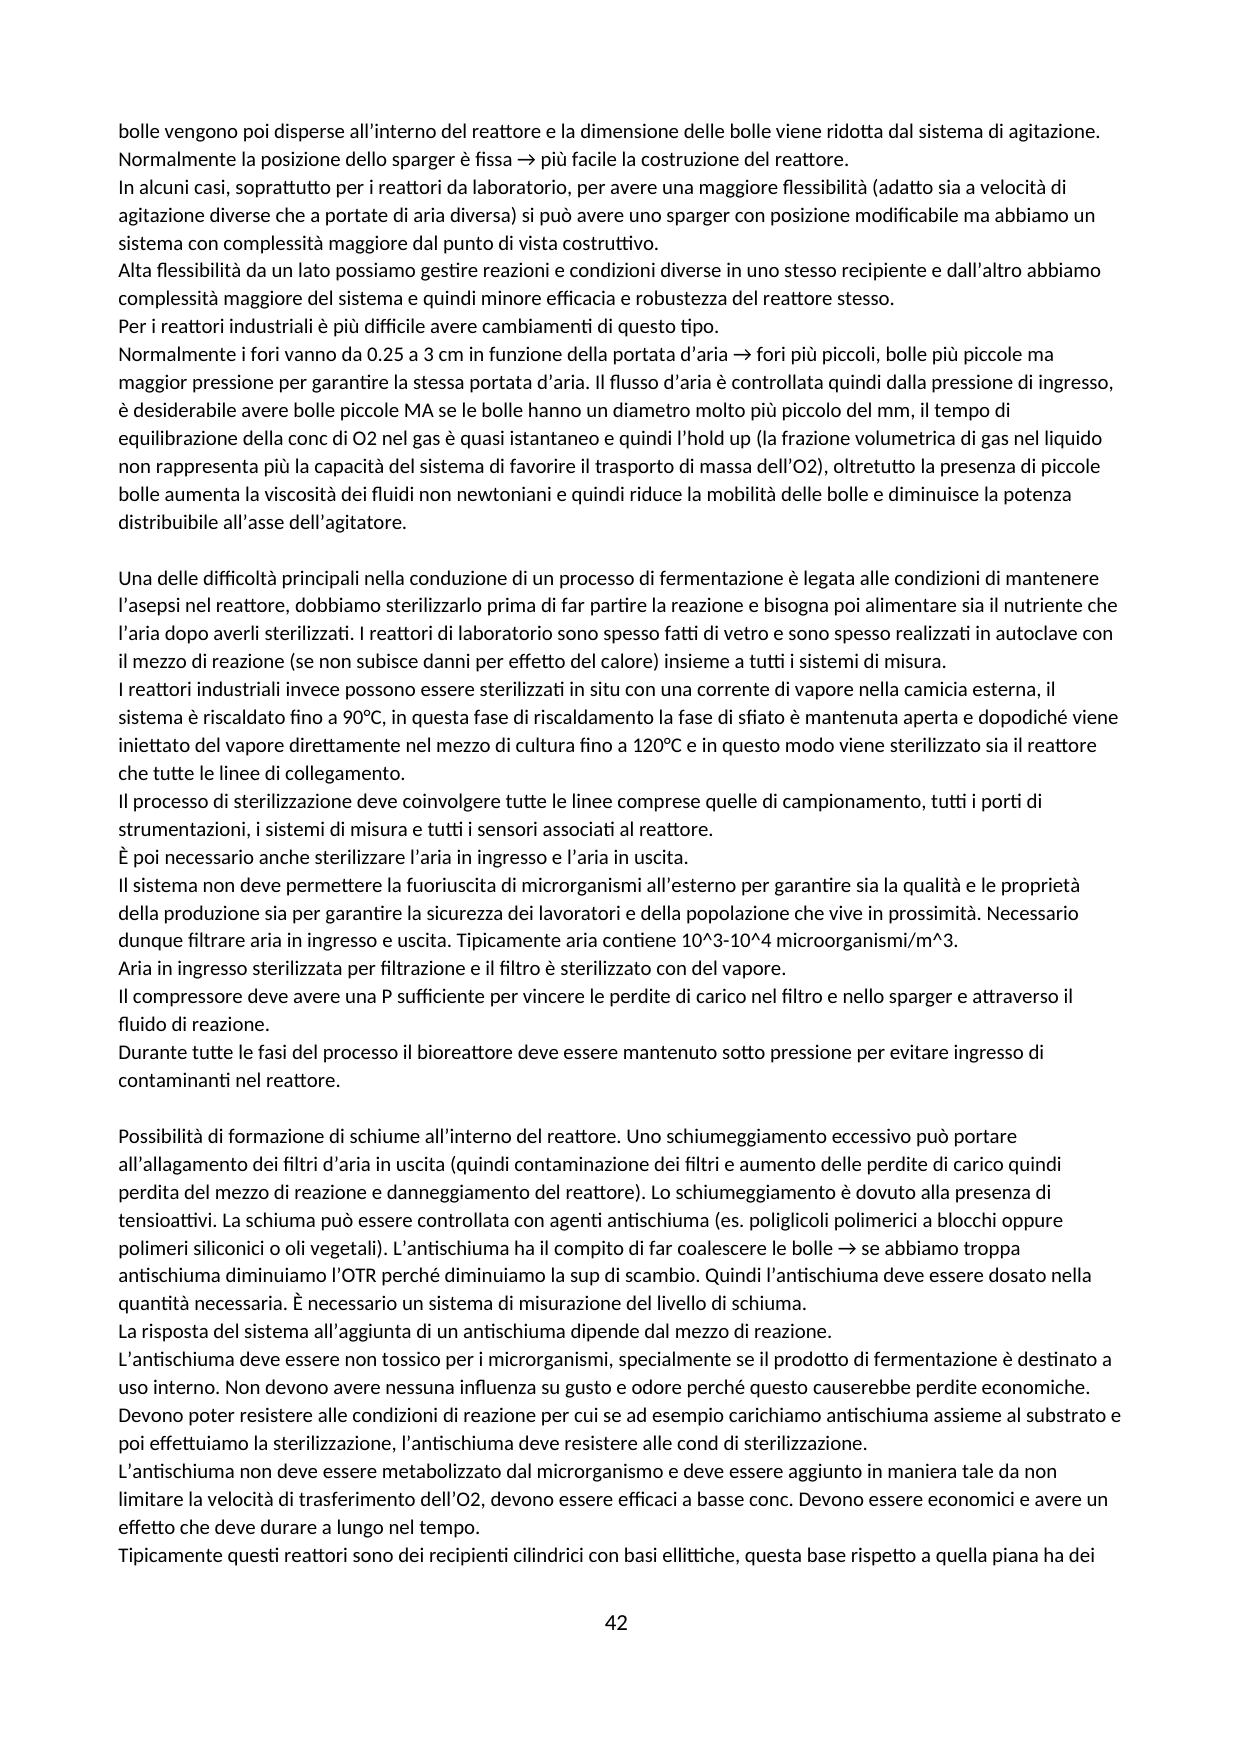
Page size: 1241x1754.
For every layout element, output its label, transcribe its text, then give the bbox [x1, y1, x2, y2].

text È poi necessario anche sterilizzare l’aria in ingresso e l’aria in uscita. Il sistema non deve permettere la fuoriuscita di microrganismi all’esterno per garantire sia la qualità e le proprietà della produzione sia per garantire la sicurezza dei lavoratori e della popolazione che vive in prossimità. Necessario dunque filtrare aria in ingresso e uscita. Tipicamente aria contiene 10^3-10^4 microorganismi/m^3. Aria in ingresso sterilizzata per filtrazione e il filtro è sterilizzato con del vapore. Il compressore deve avere una P sufficiente per vincere le perdite di carico nel filtro e nello sparger e attraverso il fluido di reazione. Durante tutte le fasi del processo il bioreattore deve essere mantenuto sotto pressione per evitare ingresso di contaminanti nel reattore. Possibilità di formazione di schiume all’interno del reattore. Uno schiumeggiamento eccessivo può portare all’allagamento dei filtri d’aria in uscita (quindi contaminazione dei filtri e aumento delle perdite di carico quindi perdita del mezzo di reazione e danneggiamento del reattore). Lo schiumeggiamento è dovuto alla presenza di tensioattivi. La schiuma può essere controllata con agenti antischiuma (es. poliglicoli polimerici a blocchi oppure polimeri siliconici o oli vegetali). L’antischiuma ha il compito di far coalescere le bolle → se abbiamo troppa antischiuma diminuiamo l’OTR perché diminuiamo la sup di scambio. Quindi l’antischiuma deve essere dosato nella quantità necessaria. È necessario un sistema di misurazione del livello di schiuma. La risposta del sistema all’aggiunta di un antischiuma dipende dal mezzo di reazione. L’antischiuma deve essere non tossico per i microrganismi, specialmente se il prodotto di fermentazione è destinato a uso interno. Non devono avere nessuna influenza su gusto e odore perché questo causerebbe perdite economiche. Devono poter resistere alle condizioni di reazione per cui se ad esempio carichiamo antischiuma assieme al substrato e poi effettuiamo la sterilizzazione, l’antischiuma deve resistere alle cond di sterilizzazione. L’antischiuma non deve essere metabolizzato dal microrganismo e deve essere aggiunto in maniera tale da non limitare la velocità di trasferimento dell’O2, devono essere efficaci a basse conc. Devono essere economici e avere un effetto che deve durare a lungo nel tempo. Tipicamente questi reattori sono dei recipienti cilindrici con basi ellittiche, questa base rispetto a quella piana ha dei [118, 844, 1124, 1567]
text In alcuni casi, soprattutto per i reattori da laboratorio, per avere una maggiore flessibilità (adatto sia a velocità di agitazione diverse che a portate di aria diversa) si può avere uno sparger con posizione modificabile ma abbiamo un sistema con complessità maggiore dal punto di vista costruttivo. Alta flessibilità da un lato possiamo gestire reazioni e condizioni diverse in uno stesso recipiente e dall’altro abbiamo complessità maggiore del sistema e quindi minore efficacia e robustezza del reattore stesso. Per i reattori industriali è più difficile avere cambiamenti di questo tipo. Normalmente i fori vanno da 0.25 a 3 cm in funzione della portata d’aria → fori più piccoli, bolle più piccole ma maggior pressione per garantire la stessa portata d’aria. Il flusso d’aria è controllata quindi dalla pressione di ingresso, è desiderabile avere bolle piccole MA se le bolle hanno un diametro molto più piccolo del mm, il tempo di equilibrazione della conc di O2 nel gas è quasi istantaneo e quindi l’hold up (la frazione volumetrica di gas nel liquido non rappresenta più la capacità del sistema di favorire il trasporto di massa dell’O2), oltretutto la presenza di piccole bolle aumenta la viscosità dei fluidi non newtoniani e quindi riduce la mobilità delle bolle e diminuisce la potenza distribuibile all’asse dell’agitatore. Una delle difficoltà principali nella conduzione di un processo di fermentazione è legata alle condizioni di mantenere l’asepsi nel reattore, dobbiamo sterilizzarlo prima di far partire la reazione e bisogna poi alimentare sia il nutriente che l’aria dopo averli sterilizzati. I reattori di laboratorio sono spesso fatti di vetro e sono spesso realizzati in autoclave con il mezzo di reazione (se non subisce danni per effetto del calore) insieme a tutti i sistemi di misura. I reattori industriali invece possono essere sterilizzati in situ con una corrente di vapore nella camicia esterna, il sistema è riscaldato fino a 90°C, in questa fase di riscaldamento la fase di sfiato è mantenuta aperta e dopodiché viene iniettato del vapore direttamente nel mezzo di cultura fino a 120°C e in questo modo viene sterilizzato sia il reattore che tutte le linee di collegamento. Il processo di sterilizzazione deve coinvolgere tutte le linee comprese quelle di campionamento, tutti i porti di strumentazioni, i sistemi di misura e tutti i sensori associati al reattore. [118, 174, 1124, 841]
text Normalmente la posizione dello sparger è fissa → più facile la costruzione del reattore. [118, 146, 1124, 171]
text bolle vengono poi disperse all’interno del reattore e la dimensione delle bolle viene ridotta dal sistema di agitazione. [118, 118, 1124, 143]
